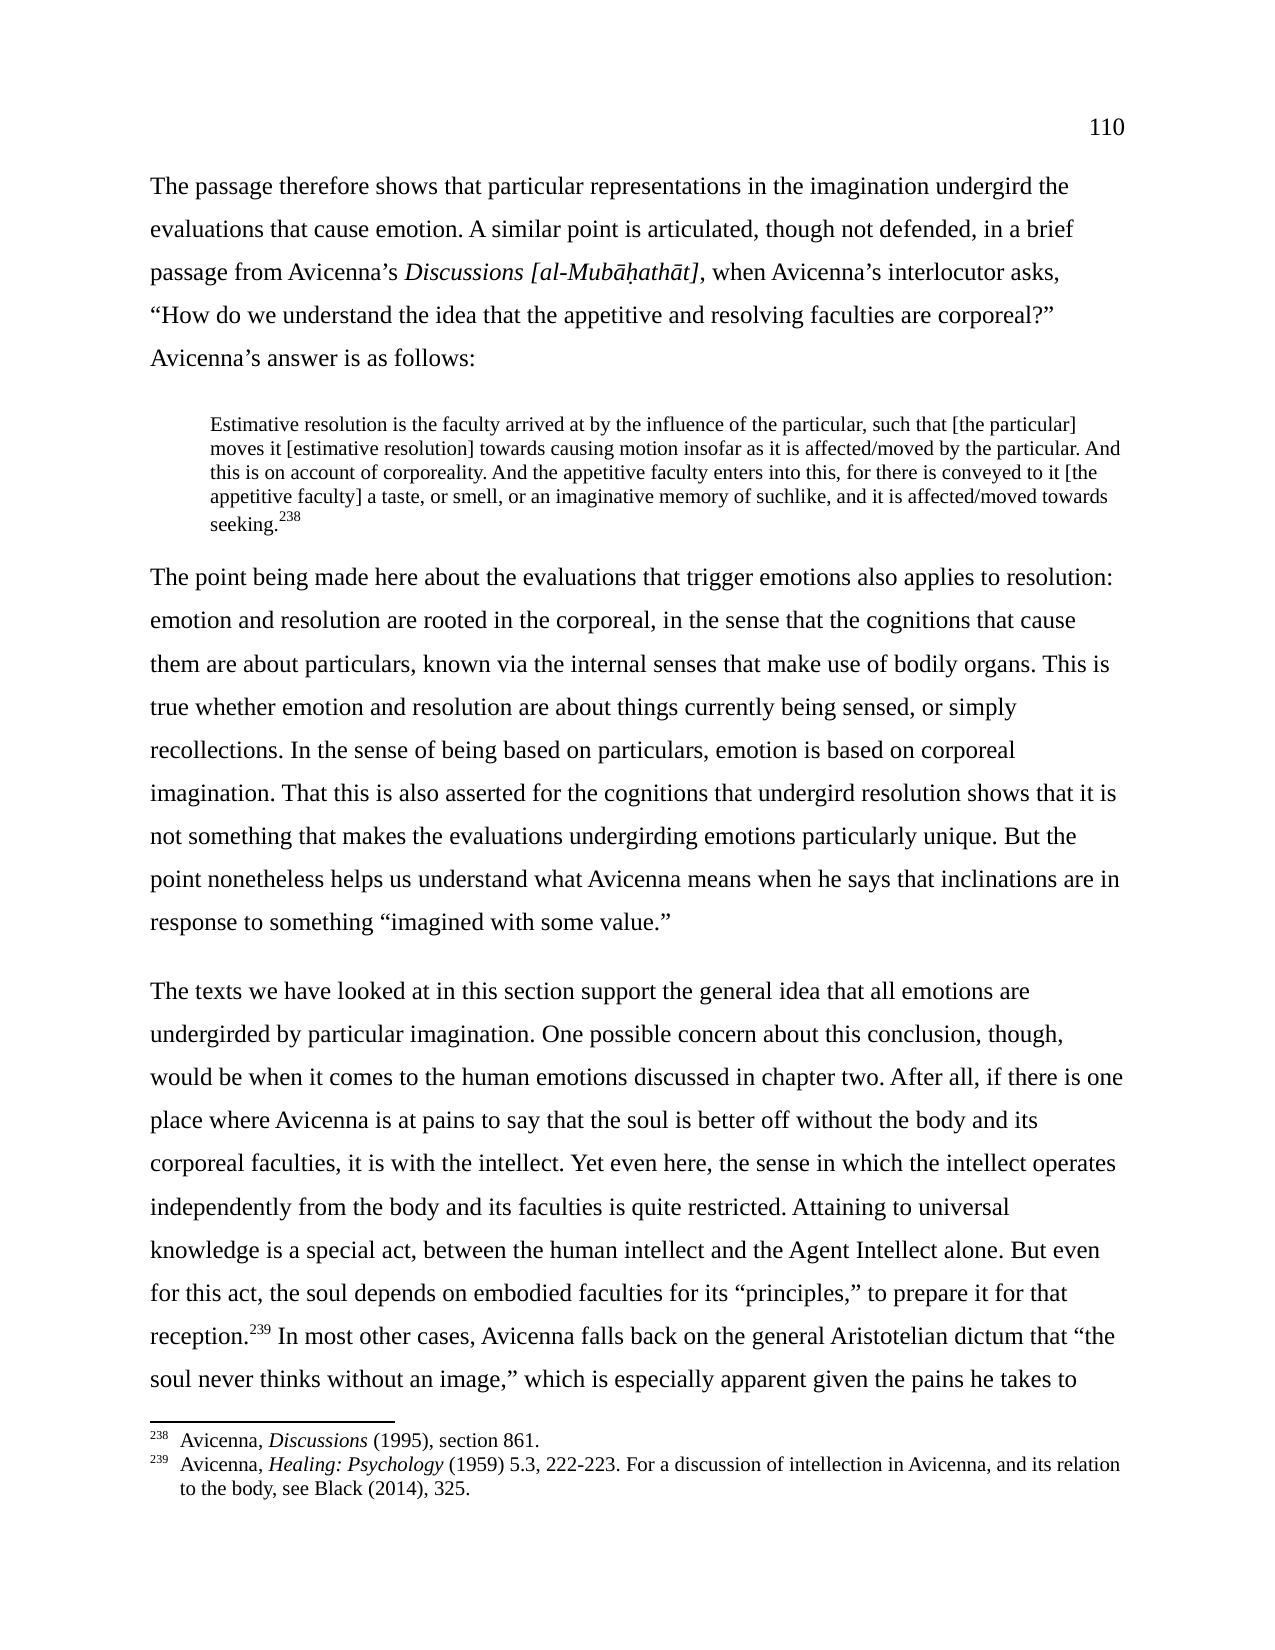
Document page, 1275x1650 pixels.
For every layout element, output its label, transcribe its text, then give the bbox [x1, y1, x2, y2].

text Estimative resolution is the faculty arrived at by the influence of the particular, such that [the particular] moves it [estimative resolution] towards causing motion insofar as it is affected/moved by the particular. And this is on account of corporeality. And the appetitive faculty enters into this, for there is conveyed to it [the appetitive faculty] a taste, or smell, or an imaginative memory of suchlike, and it is affected/moved towards seeking. [210, 412, 1125, 537]
text The point being made here about the evaluations that trigger emotions also applies to resolution: emotion and resolution are rooted in the corporeal, in the sense that the cognitions that cause them are about particulars, known via the internal senses that make use of bodily organs. This is true whether emotion and resolution are about things currently being sensed, or simply recollections. In the sense of being based on particulars, emotion is based on corporeal imagination. That this is also asserted for the cognitions that undergird resolution shows that it is not something that makes the evaluations undergirding emotions particularly unique. But the point nonetheless helps us understand what Avicenna means when he says that inclinations are in response to something “imagined with some value.” [150, 562, 1125, 936]
text Avicenna, Healing: Psychology (1959) 5.3, 222-223. For a discussion of intellection in Avicenna, and its relation to the body, see Black (2014), 325. [150, 1452, 1125, 1500]
text Avicenna, Discussions (1995), section 861. [150, 1428, 1125, 1452]
text The passage therefore shows that particular representations in the imagination undergird the evaluations that cause emotion. A similar point is articulated, though not defended, in a brief passage from Avicenna’s Discussions [al-Mubāḥathāt], when Avicenna’s interlocutor asks, “How do we understand the idea that the appetitive and resolving faculties are corporeal?” Avicenna’s answer is as follows: [150, 171, 1125, 372]
text The texts we have looked at in this section support the general idea that all emotions are undergirded by particular imagination. One possible concern about this conclusion, though, would be when it comes to the human emotions discussed in chapter two. After all, if there is one place where Avicenna is at pains to say that the soul is better off without the body and its corporeal faculties, it is with the intellect. Yet even here, the sense in which the intellect operates independently from the body and its faculties is quite restricted. Attaining to universal knowledge is a special act, between the human intellect and the Agent Intellect alone. But even for this act, the soul depends on embodied faculties for its “principles,” to prepare it for that reception. In most other cases, Avicenna falls back on the general Aristotelian dictum that “the soul never thinks without an image,” which is especially apparent given the pains he takes to [150, 976, 1125, 1393]
